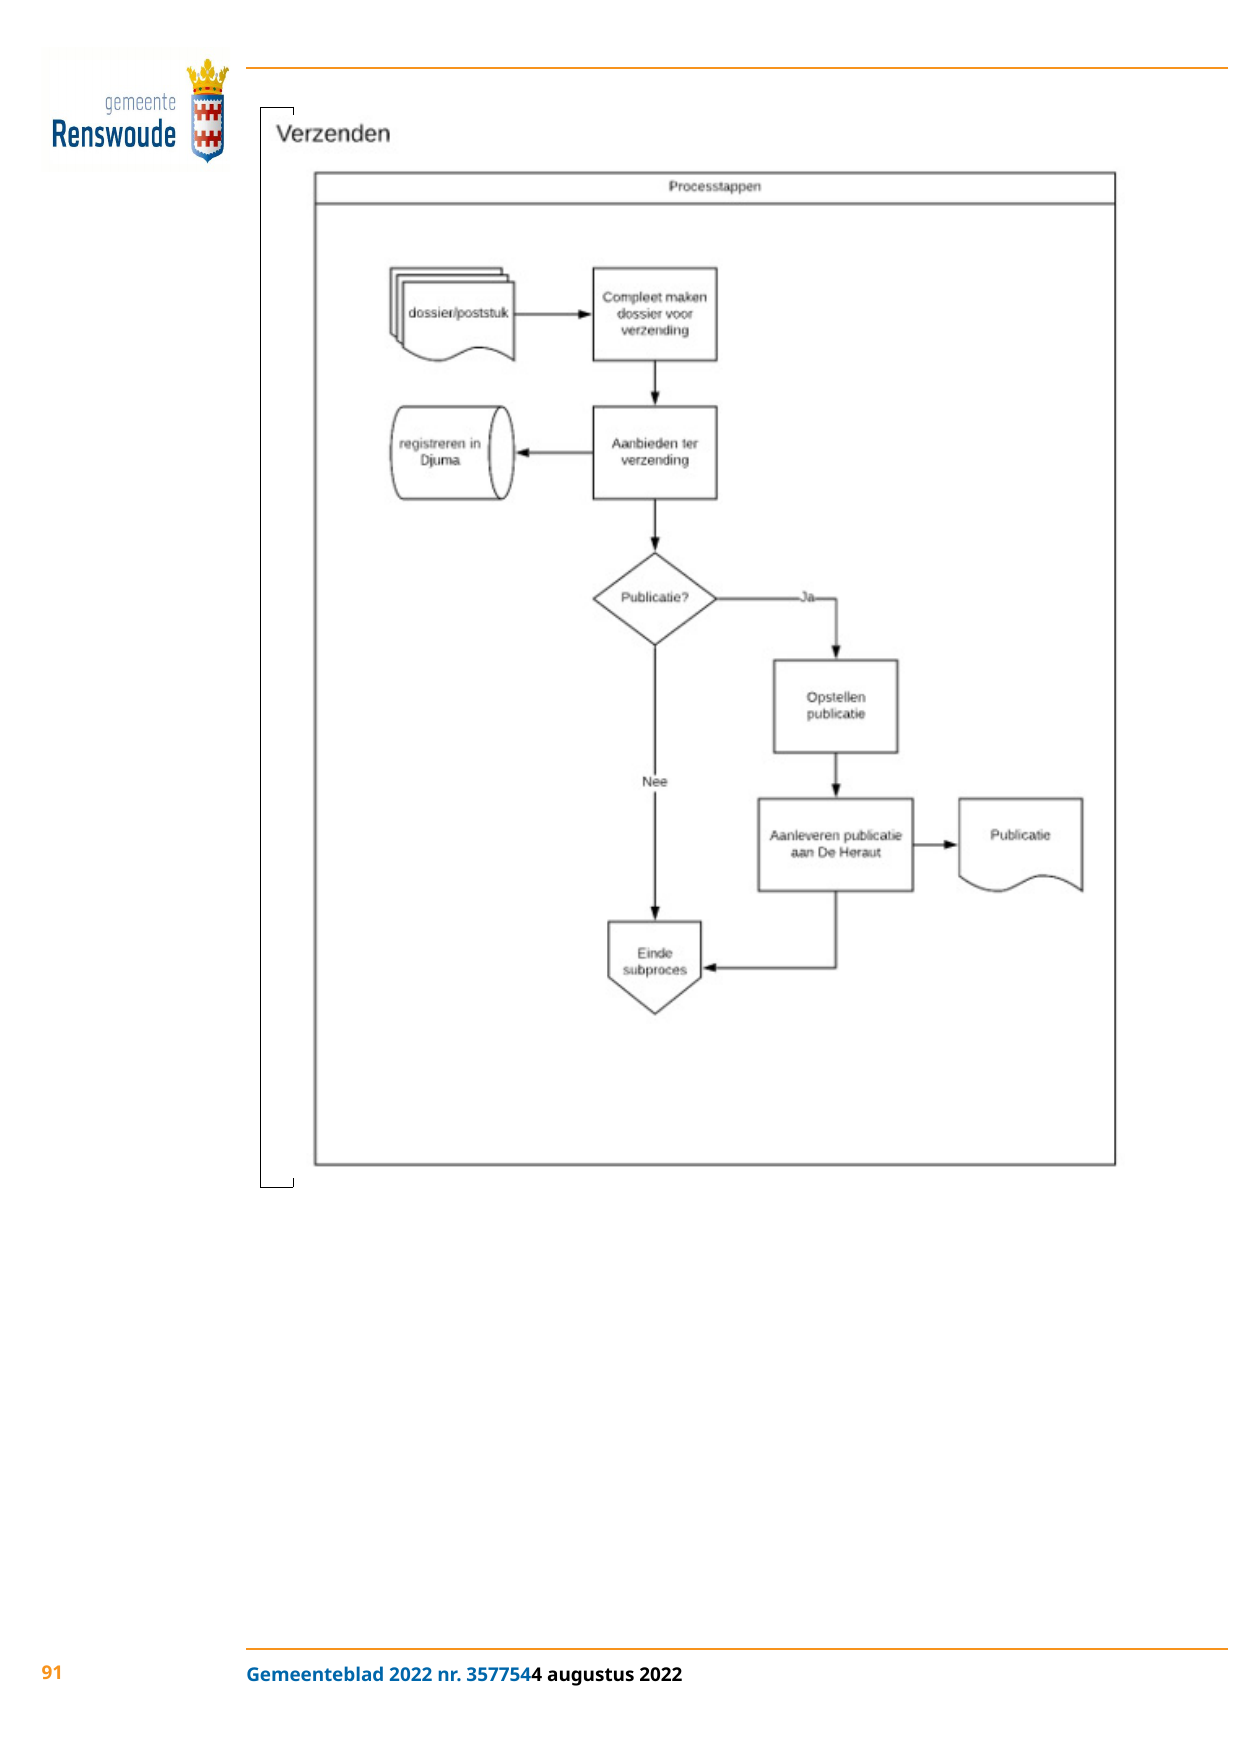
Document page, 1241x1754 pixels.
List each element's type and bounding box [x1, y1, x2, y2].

picture [268, 115, 1125, 1178]
picture [41, 47, 231, 172]
